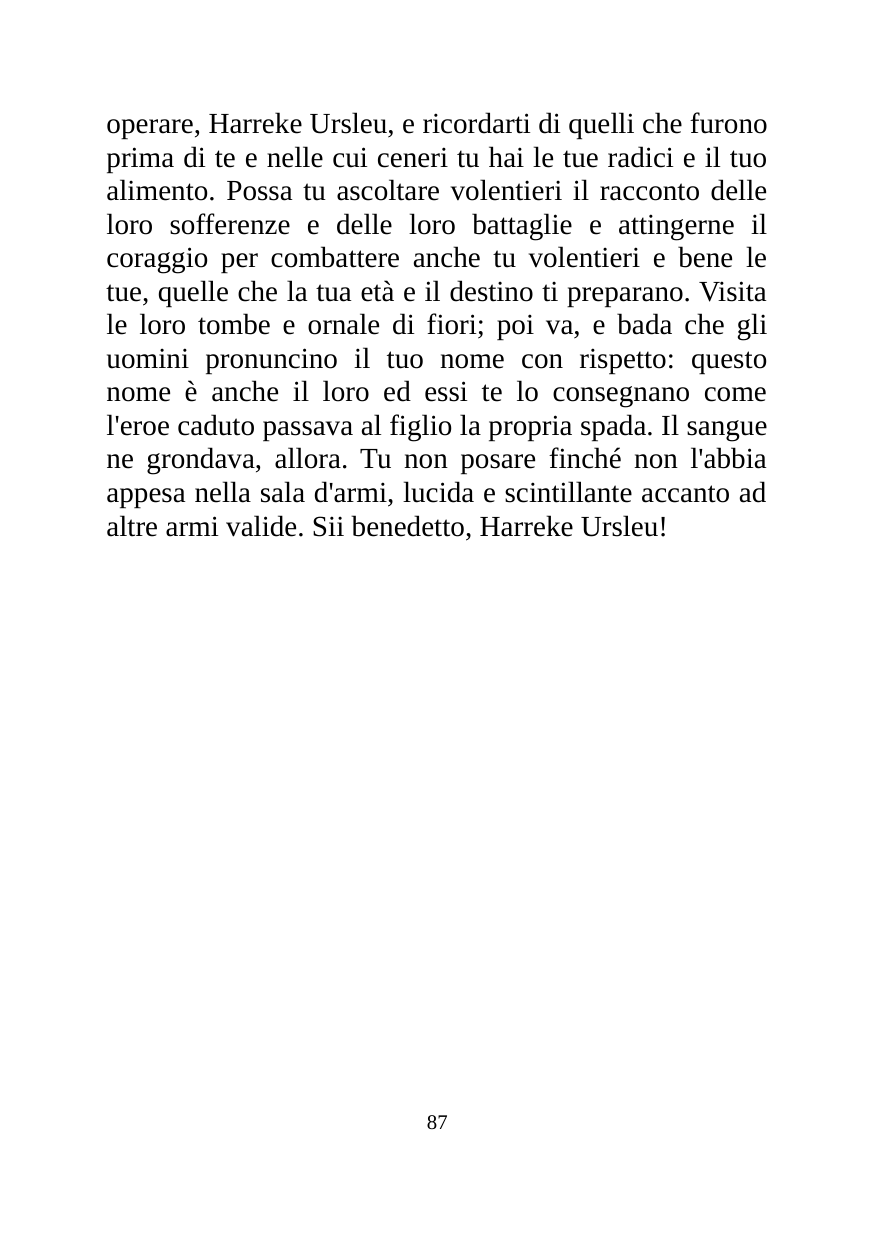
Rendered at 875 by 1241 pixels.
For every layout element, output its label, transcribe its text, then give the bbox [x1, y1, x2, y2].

text operare, Harreke Ursleu, e ricordarti di quelli che furono prima di te e nelle cui ceneri tu hai le tue radici e il tuo alimento. Possa tu ascoltare volentieri il racconto delle loro sofferenze e delle loro battaglie e attingerne il coraggio per combattere anche tu volentieri e bene le tue, quelle che la tua età e il destino ti preparano. Visita le loro tombe e ornale di fiori; poi va, e bada che gli uomini pronuncino il tuo nome con rispetto: questo nome è anche il loro ed essi te lo consegnano come l'eroe caduto passava al figlio la propria spada. Il sangue ne grondava, allora. Tu non posare finché non l'abbia appesa nella sala d'armi, lucida e scintillante accanto ad altre armi valide. Sii benedetto, Harreke Ursleu! [106, 106, 768, 542]
